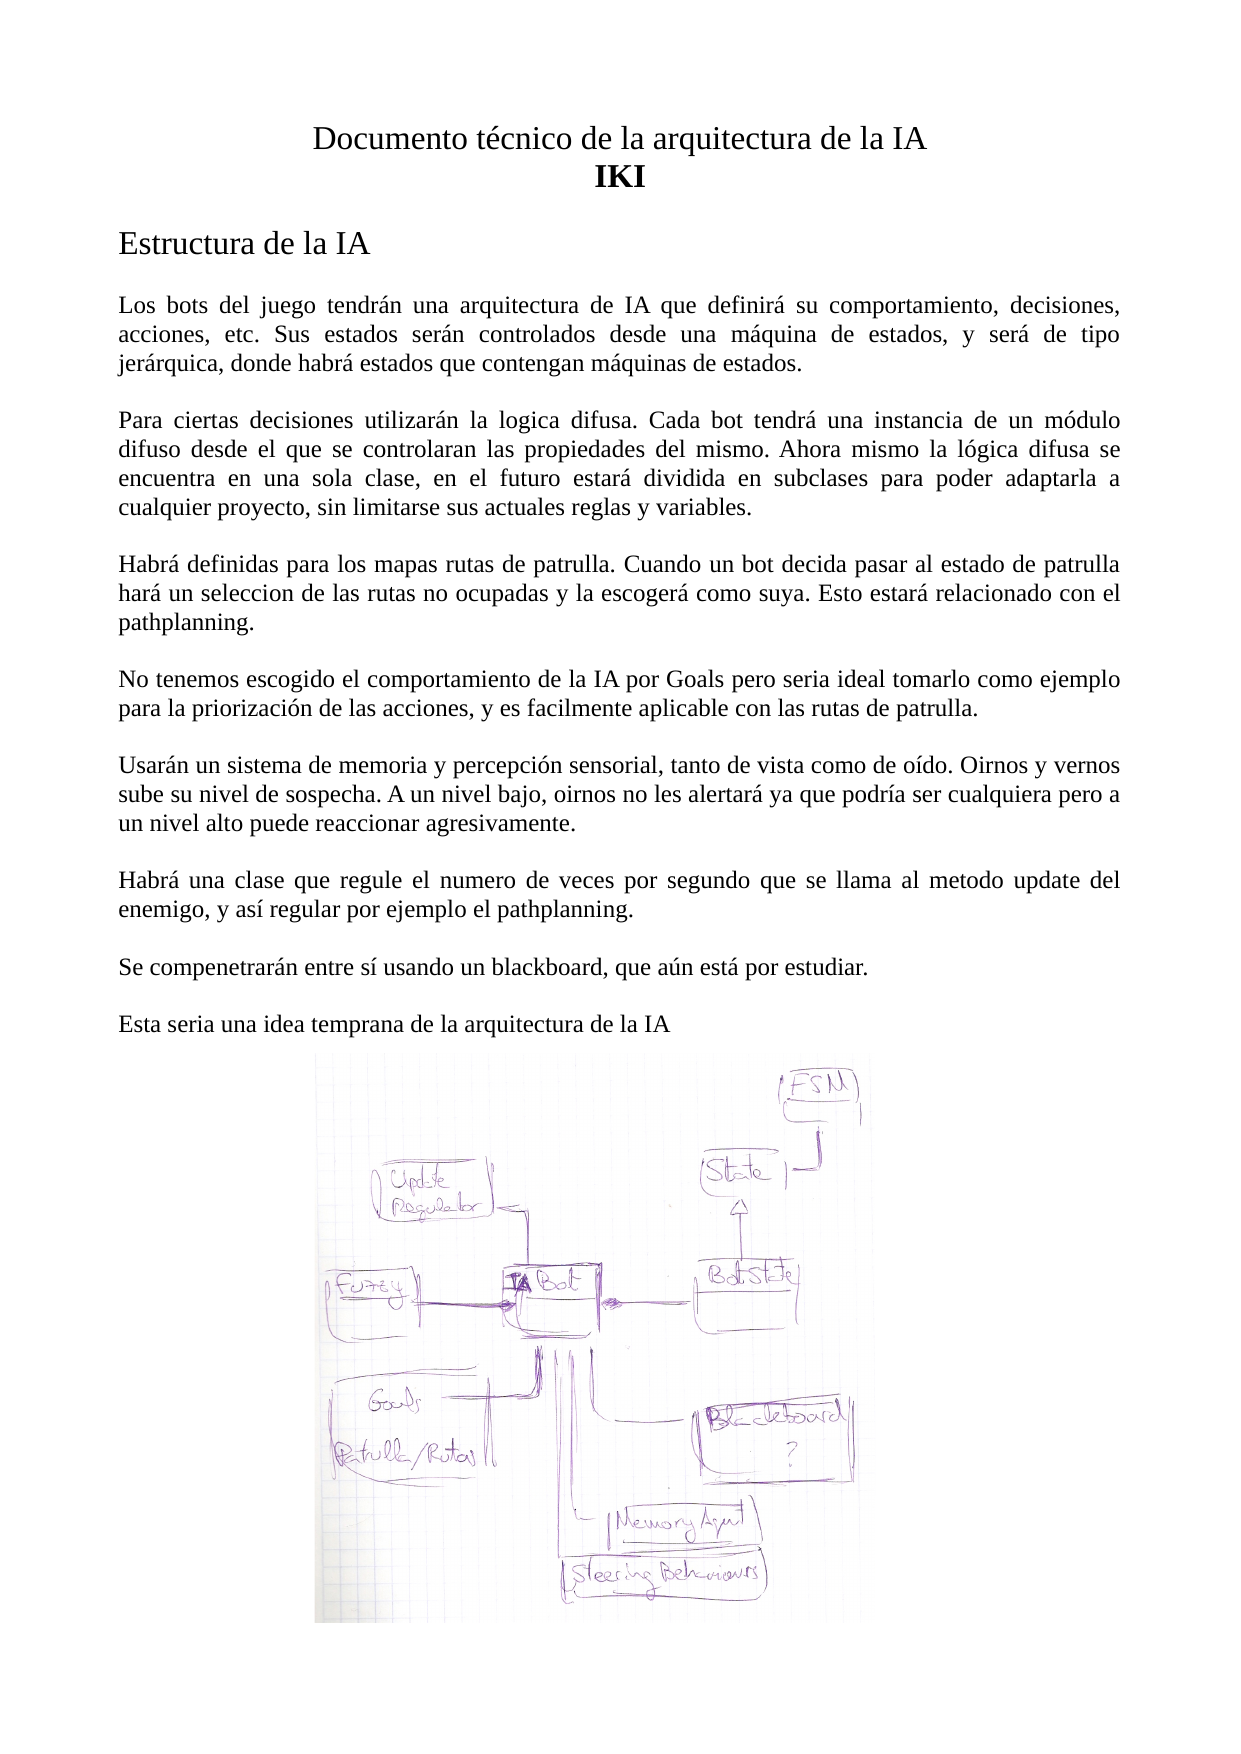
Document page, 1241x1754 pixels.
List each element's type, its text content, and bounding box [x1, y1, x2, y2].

text IKI [118, 156, 1122, 195]
picture [314, 1053, 876, 1313]
text Habrá definidas para los mapas rutas de patrulla. Cuando un bot decida pasar al estado de patrulla hará un seleccion de las rutas no ocupadas y la escogerá como suya. Esto estará relacionado con el pathplanning. [118, 549, 1122, 636]
text Los bots del juego tendrán una arquitectura de IA que definirá su comportamiento, decisiones, acciones, etc. Sus estados serán controlados desde una máquina de estados, y será de tipo jerárquica, donde habrá estados que contengan máquinas de estados. [118, 291, 1122, 377]
text Habrá una clase que regule el numero de veces por segundo que se llama al metodo update del enemigo, y así regular por ejemplo el pathplanning. [118, 866, 1122, 923]
text Estructura de la IA [118, 223, 1122, 262]
text No tenemos escogido el comportamiento de la IA por Goals pero seria ideal tomarlo como ejemplo para la priorización de las acciones, y es facilmente aplicable con las rutas de patrulla. [118, 664, 1122, 722]
text Para ciertas decisiones utilizarán la logica difusa. Cada bot tendrá una instancia de un módulo difuso desde el que se controlaran las propiedades del mismo. Ahora mismo la lógica difusa se encuentra en una sola clase, en el futuro estará dividida en subclases para poder adaptarla a cualquier proyecto, sin limitarse sus actuales reglas y variables. [118, 406, 1122, 521]
text Documento técnico de la arquitectura de la IA [118, 118, 1122, 156]
text Se compenetrarán entre sí usando un blackboard, que aún está por estudiar. [118, 952, 1122, 981]
text Esta seria una idea temprana de la arquitectura de la IA [118, 1009, 1122, 1038]
text Usarán un sistema de memoria y percepción sensorial, tanto de vista como de oído. Oirnos y vernos sube su nivel de sospecha. A un nivel bajo, oirnos no les alertará ya que podría ser cualquiera pero a un nivel alto puede reaccionar agresivamente. [118, 751, 1122, 837]
